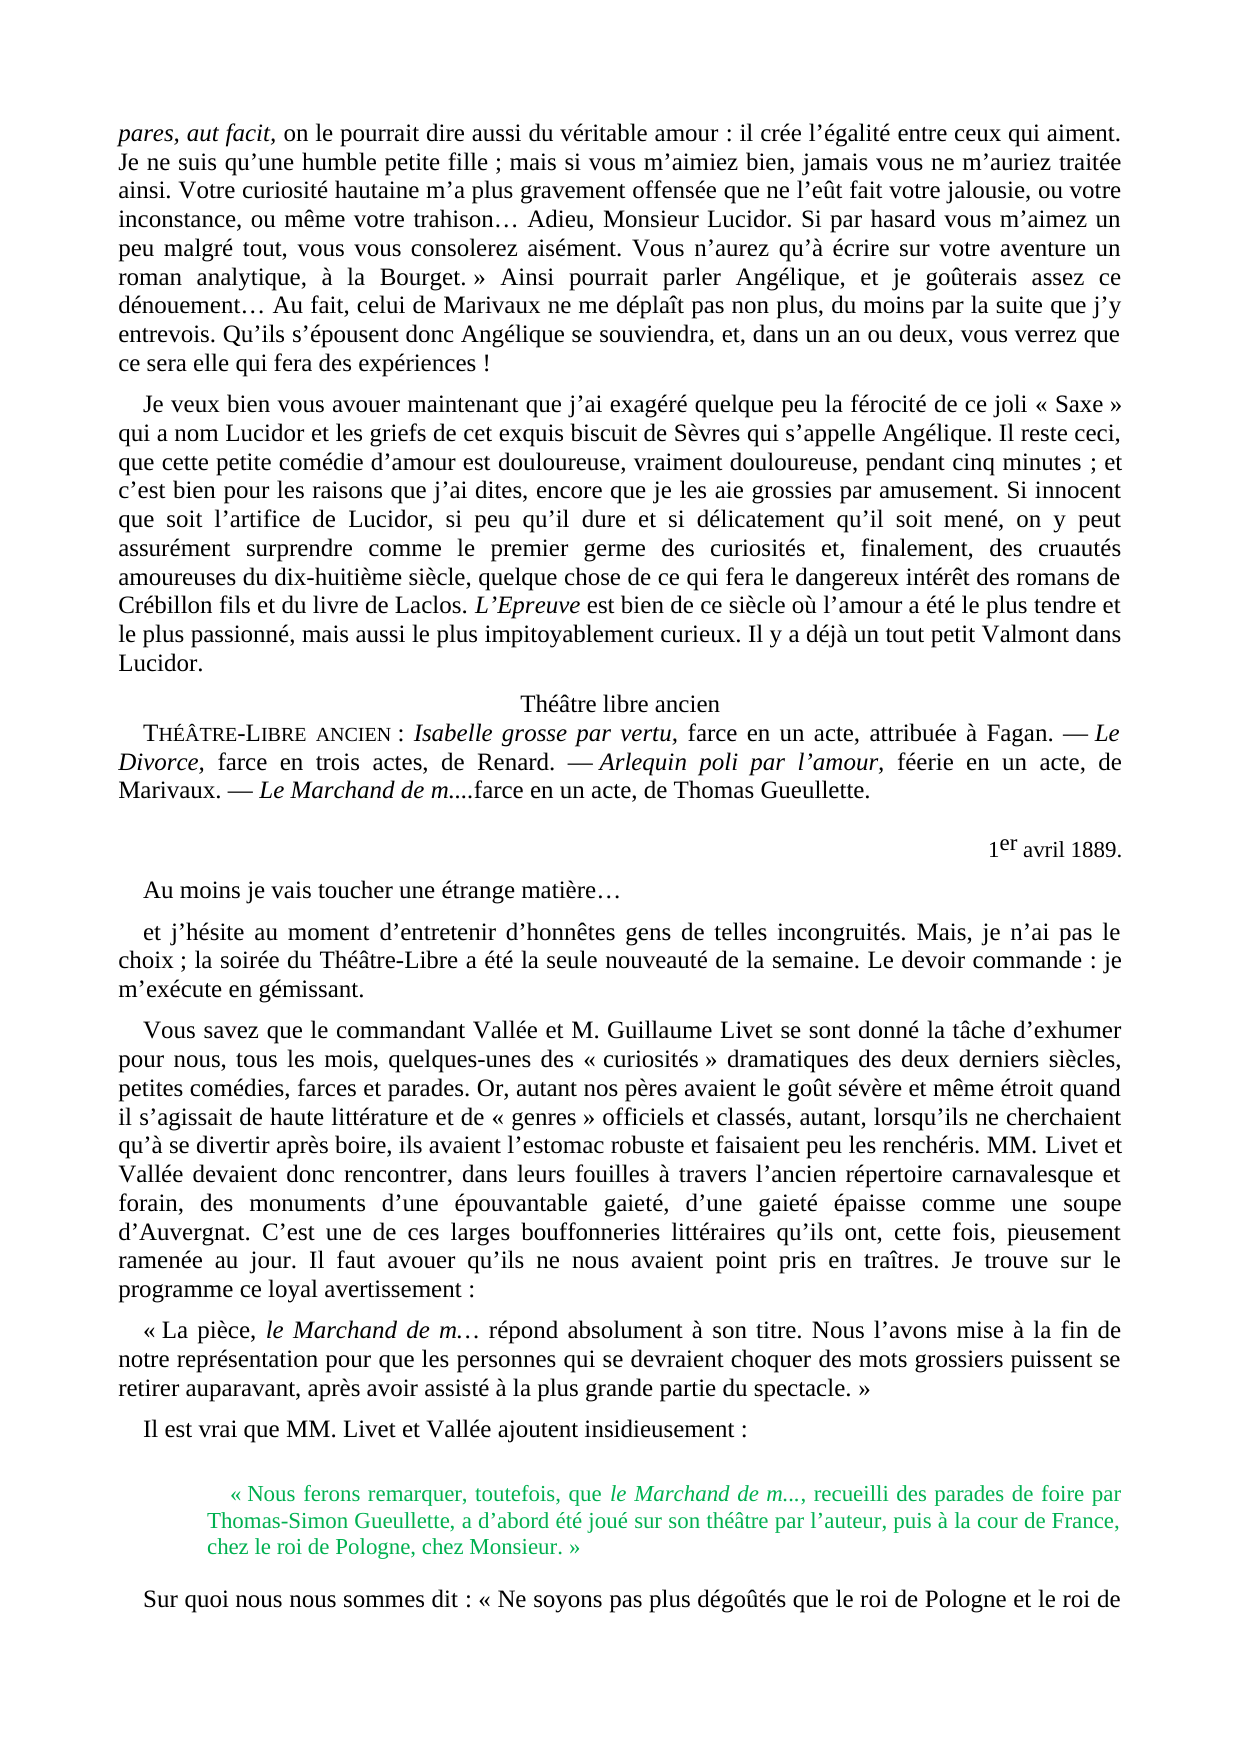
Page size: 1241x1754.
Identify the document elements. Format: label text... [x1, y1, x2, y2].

text et j’hésite au moment d’entretenir d’honnêtes gens de telles incongruités. Mais, je n’ai pas le choix ; la soirée du Théâtre-Libre a été la seule nouveauté de la semaine. Le devoir commande : je m’exécute en gémissant. [118, 917, 1122, 1003]
text Vous savez que le commandant Vallée et M. Guillaume Livet se sont donné la tâche d’exhumer pour nous, tous les mois, quelques-unes des « curiosités » dramatiques des deux derniers siècles, petites comédies, farces et parades. Or, autant nos pères avaient le goût sévère et même étroit quand il s’agissait de haute littérature et de « genres » officiels et classés, autant, lorsqu’ils ne cherchaient qu’à se divertir après boire, ils avaient l’estomac robuste et faisaient peu les renchéris. MM. Livet et Vallée devaient donc rencontrer, dans leurs fouilles à travers l’ancien répertoire carnavalesque et forain, des monuments d’une épouvantable gaieté, d’une gaieté épaisse comme une soupe d’Auvergnat. C’est une de ces larges bouffonneries littéraires qu’ils ont, cette fois, pieusement ramenée au jour. Il faut avouer qu’ils ne nous avaient point pris en traîtres. Je trouve sur le programme ce loyal avertissement : [118, 1015, 1122, 1303]
text 1er avril 1889. [118, 829, 1122, 863]
text Théâtre-Libre ancien : Isabelle grosse par vertu, farce en un acte, attribuée à Fagan. — Le Divorce, farce en trois actes, de Renard. — Arlequin poli par l’amour, féerie en un acte, de Marivaux. — Le Marchand de m....farce en un acte, de Thomas Gueullette. [118, 718, 1122, 804]
text Je veux bien vous avouer maintenant que j’ai exagéré quelque peu la férocité de ce joli « Saxe » qui a nom Lucidor et les griefs de cet exquis biscuit de Sèvres qui s’appelle Angélique. Il reste ceci, que cette petite comédie d’amour est douloureuse, vraiment douloureuse, pendant cinq minutes ; et c’est bien pour les raisons que j’ai dites, encore que je les aie grossies par amusement. Si innocent que soit l’artifice de Lucidor, si peu qu’il dure et si délicatement qu’il soit mené, on y peut assurément surprendre comme le premier germe des curiosités et, finalement, des cruautés amoureuses du dix-huitième siècle, quelque chose de ce qui fera le dangereux intérêt des romans de Crébillon fils et du livre de Laclos. L’Epreuve est bien de ce siècle où l’amour a été le plus tendre et le plus passionné, mais aussi le plus impitoyablement curieux. Il y a déjà un tout petit Valmont dans Lucidor. [118, 389, 1122, 677]
text « La pièce, le Marchand de m… répond absolument à son titre. Nous l’avons mise à la fin de notre représentation pour que les personnes qui se devraient choquer des mots grossiers puissent se retirer auparavant, après avoir assisté à la plus grande partie du spectacle. » [118, 1315, 1122, 1402]
text pares, aut facit, on le pourrait dire aussi du véritable amour : il crée l’égalité entre ceux qui aiment. Je ne suis qu’une humble petite fille ; mais si vous m’aimiez bien, jamais vous ne m’auriez traitée ainsi. Votre curiosité hautaine m’a plus gravement offensée que ne l’eût fait votre jalousie, ou votre inconstance, ou même votre trahison… Adieu, Monsieur Lucidor. Si par hasard vous m’aimez un peu malgré tout, vous vous consolerez aisément. Vous n’aurez qu’à écrire sur votre aventure un roman analytique, à la Bourget. » Ainsi pourrait parler Angélique, et je goûterais assez ce dénouement… Au fait, celui de Marivaux ne me déplaît pas non plus, du moins par la suite que j’y entrevois. Qu’ils s’épousent donc Angélique se souviendra, et, dans un an ou deux, vous verrez que ce sera elle qui fera des expériences ! [118, 118, 1122, 377]
text Au moins je vais toucher une étrange matière… [118, 875, 1122, 904]
text Il est vrai que MM. Livet et Vallée ajoutent insidieusement : [118, 1414, 1122, 1443]
subtitle Théâtre libre ancien [118, 689, 1122, 718]
text « Nous ferons remarquer, toutefois, que le Marchand de m..., recueilli des parades de foire par Thomas-Simon Gueullette, a d’abord été joué sur son théâtre par l’auteur, puis à la cour de France, chez le roi de Pologne, chez Monsieur. » [207, 1480, 1122, 1559]
text Sur quoi nous nous sommes dit : « Ne soyons pas plus dégoûtés que le roi de Pologne et le roi de [118, 1584, 1122, 1613]
